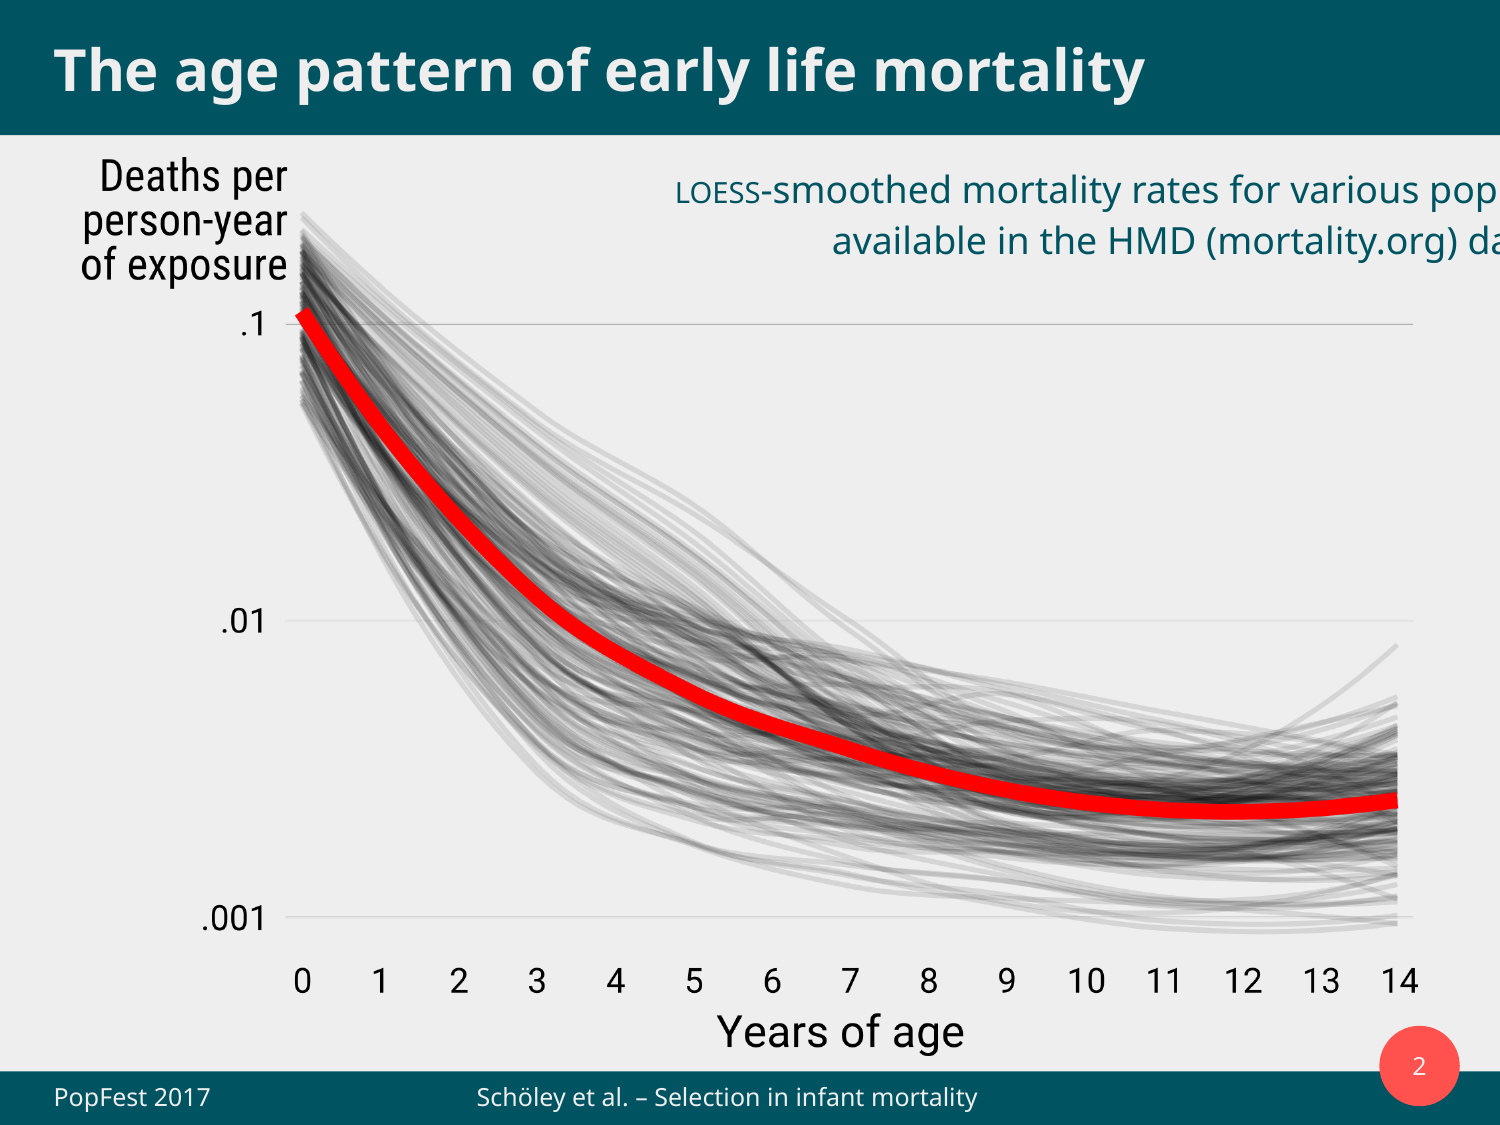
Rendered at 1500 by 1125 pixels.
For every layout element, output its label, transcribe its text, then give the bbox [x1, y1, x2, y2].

picture [82, 157, 1418, 1056]
text_box LOESS-smoothed mortality rates for various populations available in the HMD (mortality.org) database. [660, 156, 1495, 271]
title The age pattern of early life mortality [53, 0, 1447, 141]
